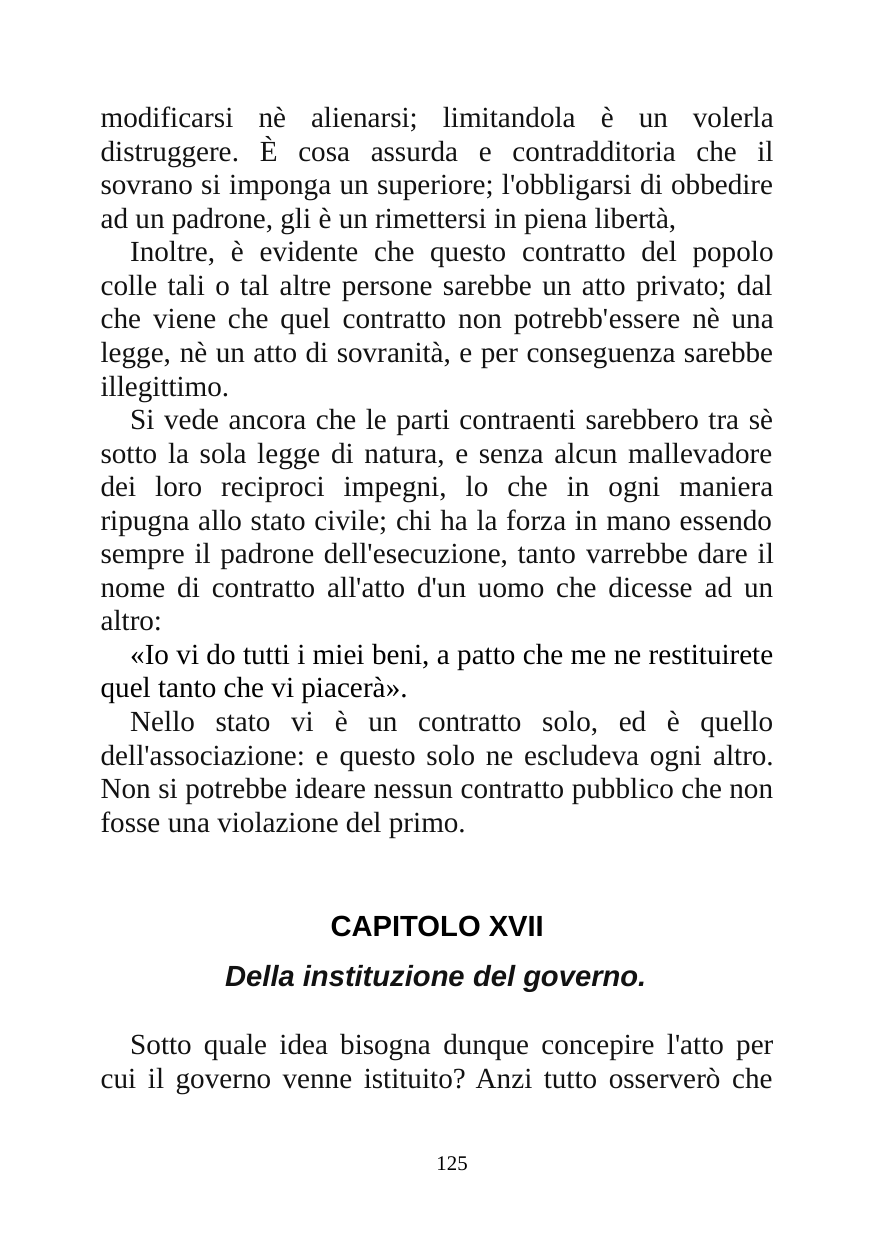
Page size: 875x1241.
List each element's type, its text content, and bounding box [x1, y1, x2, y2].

text modificarsi nè alienarsi; limitandola è un volerla distruggere. È cosa assurda e contradditoria che il sovrano si imponga un superiore; l'obbligarsi di obbedire ad un padrone, gli è un rimettersi in piena libertà, [100, 100, 774, 234]
text Inoltre, è evidente che questo contratto del popolo colle tali o tal altre persone sarebbe un atto privato; dal che viene che quel contratto non potrebb'essere nè una legge, nè un atto di sovranità, e per conseguenza sarebbe illegittimo. [100, 234, 774, 402]
subtitle CAPITOLO XVII Della instituzione del governo. [100, 909, 774, 993]
text «Io vi do tutti i miei beni, a patto che me ne restituirete quel tanto che vi piacerà». [100, 637, 774, 704]
text Sotto quale idea bisogna dunque concepire l'atto per cui il governo venne istituito? Anzi tutto osserverò che [100, 1027, 774, 1094]
text Si vede ancora che le parti contraenti sarebbero tra sè sotto la sola legge di natura, e senza alcun mallevadore dei loro reciproci impegni, lo che in ogni maniera ripugna allo stato civile; chi ha la forza in mano essendo sempre il padrone dell'esecuzione, tanto varrebbe dare il nome di contratto all'atto d'un uomo che dicesse ad un altro: [100, 402, 774, 637]
text Nello stato vi è un contratto solo, ed è quello dell'associazione: e questo solo ne escludeva ogni altro. Non si potrebbe ideare nessun contratto pubblico che non fosse una violazione del primo. [100, 704, 774, 838]
